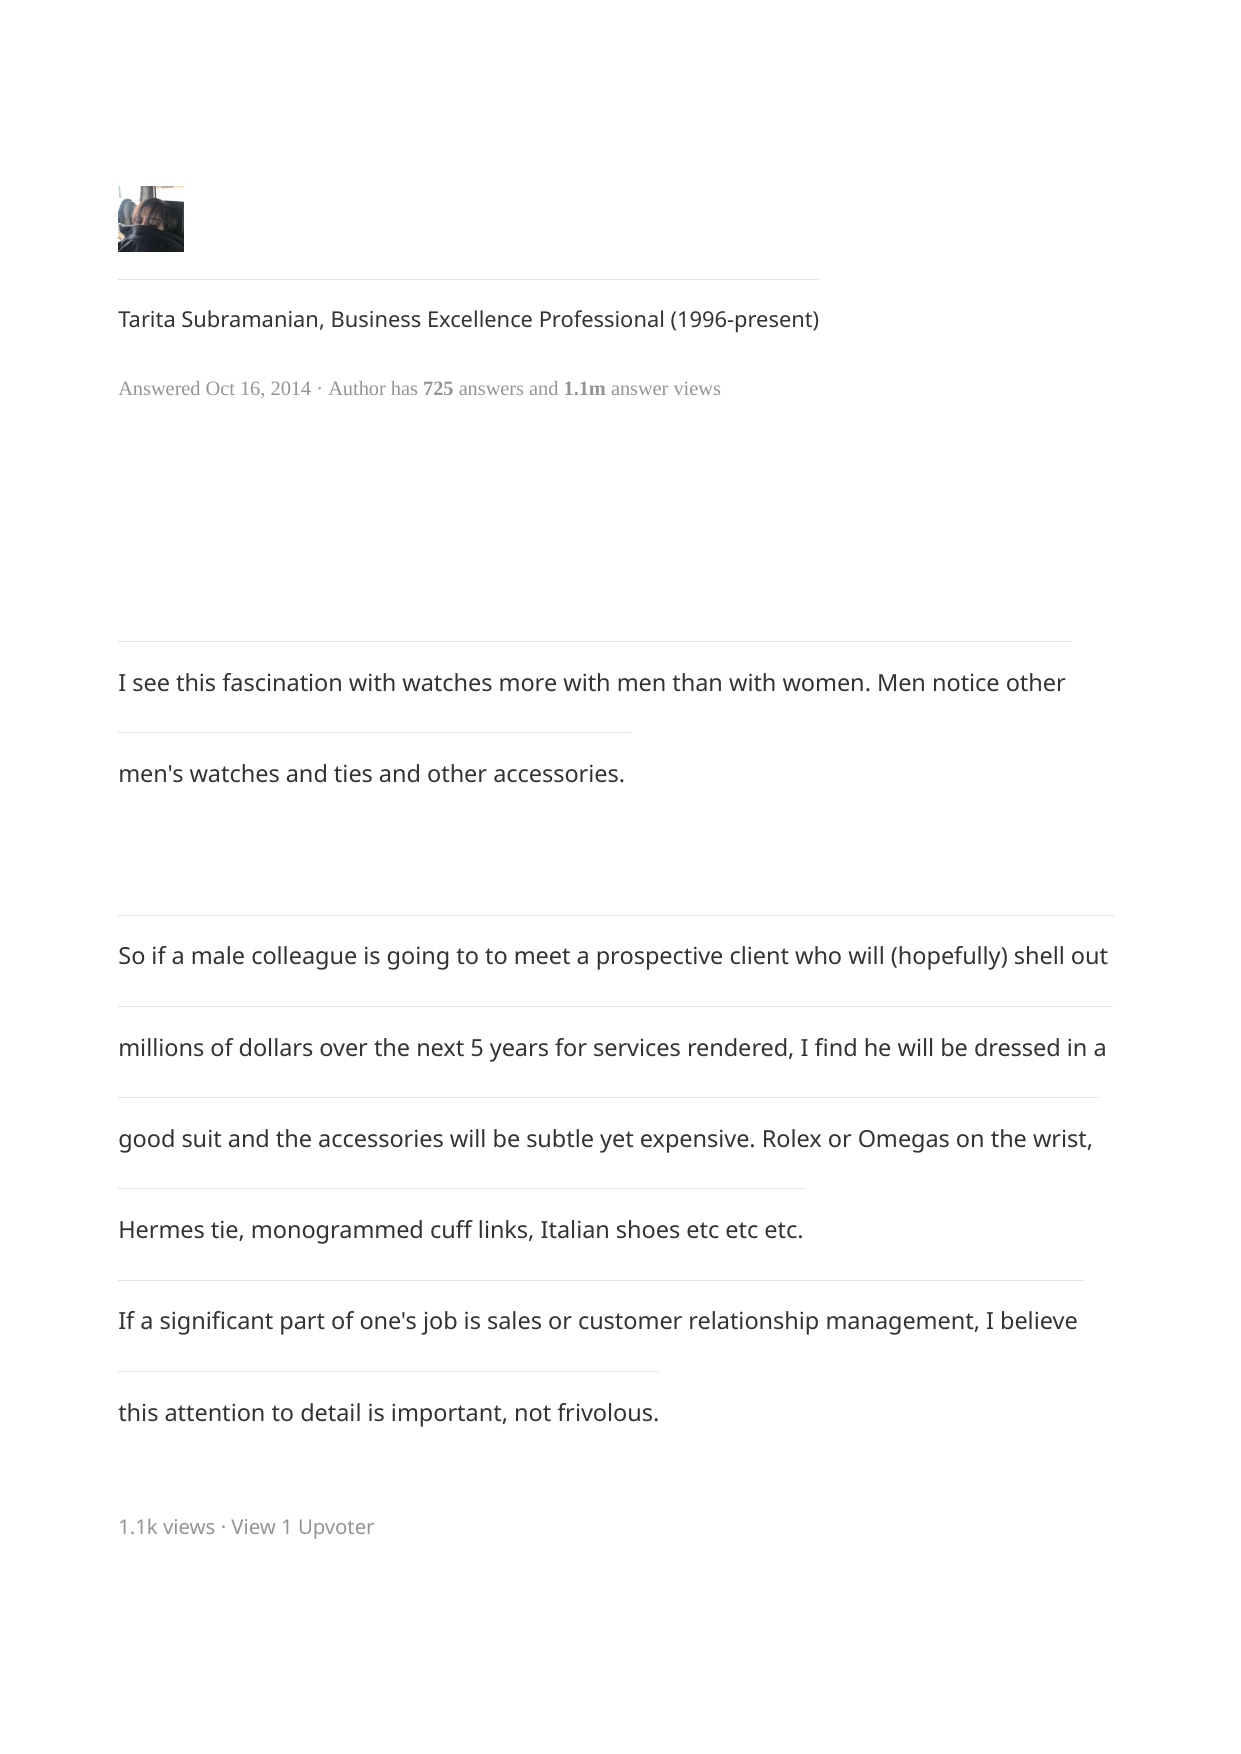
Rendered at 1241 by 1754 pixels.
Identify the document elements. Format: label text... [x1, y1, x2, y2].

text I see this fascination with watches more with men than with women. Men notice other men's watches and ties and other accessories. So if a male colleague is going to to meet a prospective client who will (hopefully) shell out millions of dollars over the next 5 years for services rendered, I find he will be dressed in a good suit and the accessories will be subtle yet expensive. Rolex or Omegas on the wrist, Hermes tie, monogrammed cuff links, Italian shoes etc etc etc. If a significant part of one's job is sales or customer relationship management, I believe this attention to detail is important, not frivolous. [118, 641, 1122, 1428]
text 1.1k views · View 1 Upvoter [118, 1512, 1122, 1540]
text Answered Oct 16, 2014 · Author has 725 answers and 1.1m answer views [118, 377, 1122, 400]
text Tarita Subramanian, Business Excellence Professional (1996-present) [118, 279, 1109, 334]
picture [118, 186, 184, 252]
